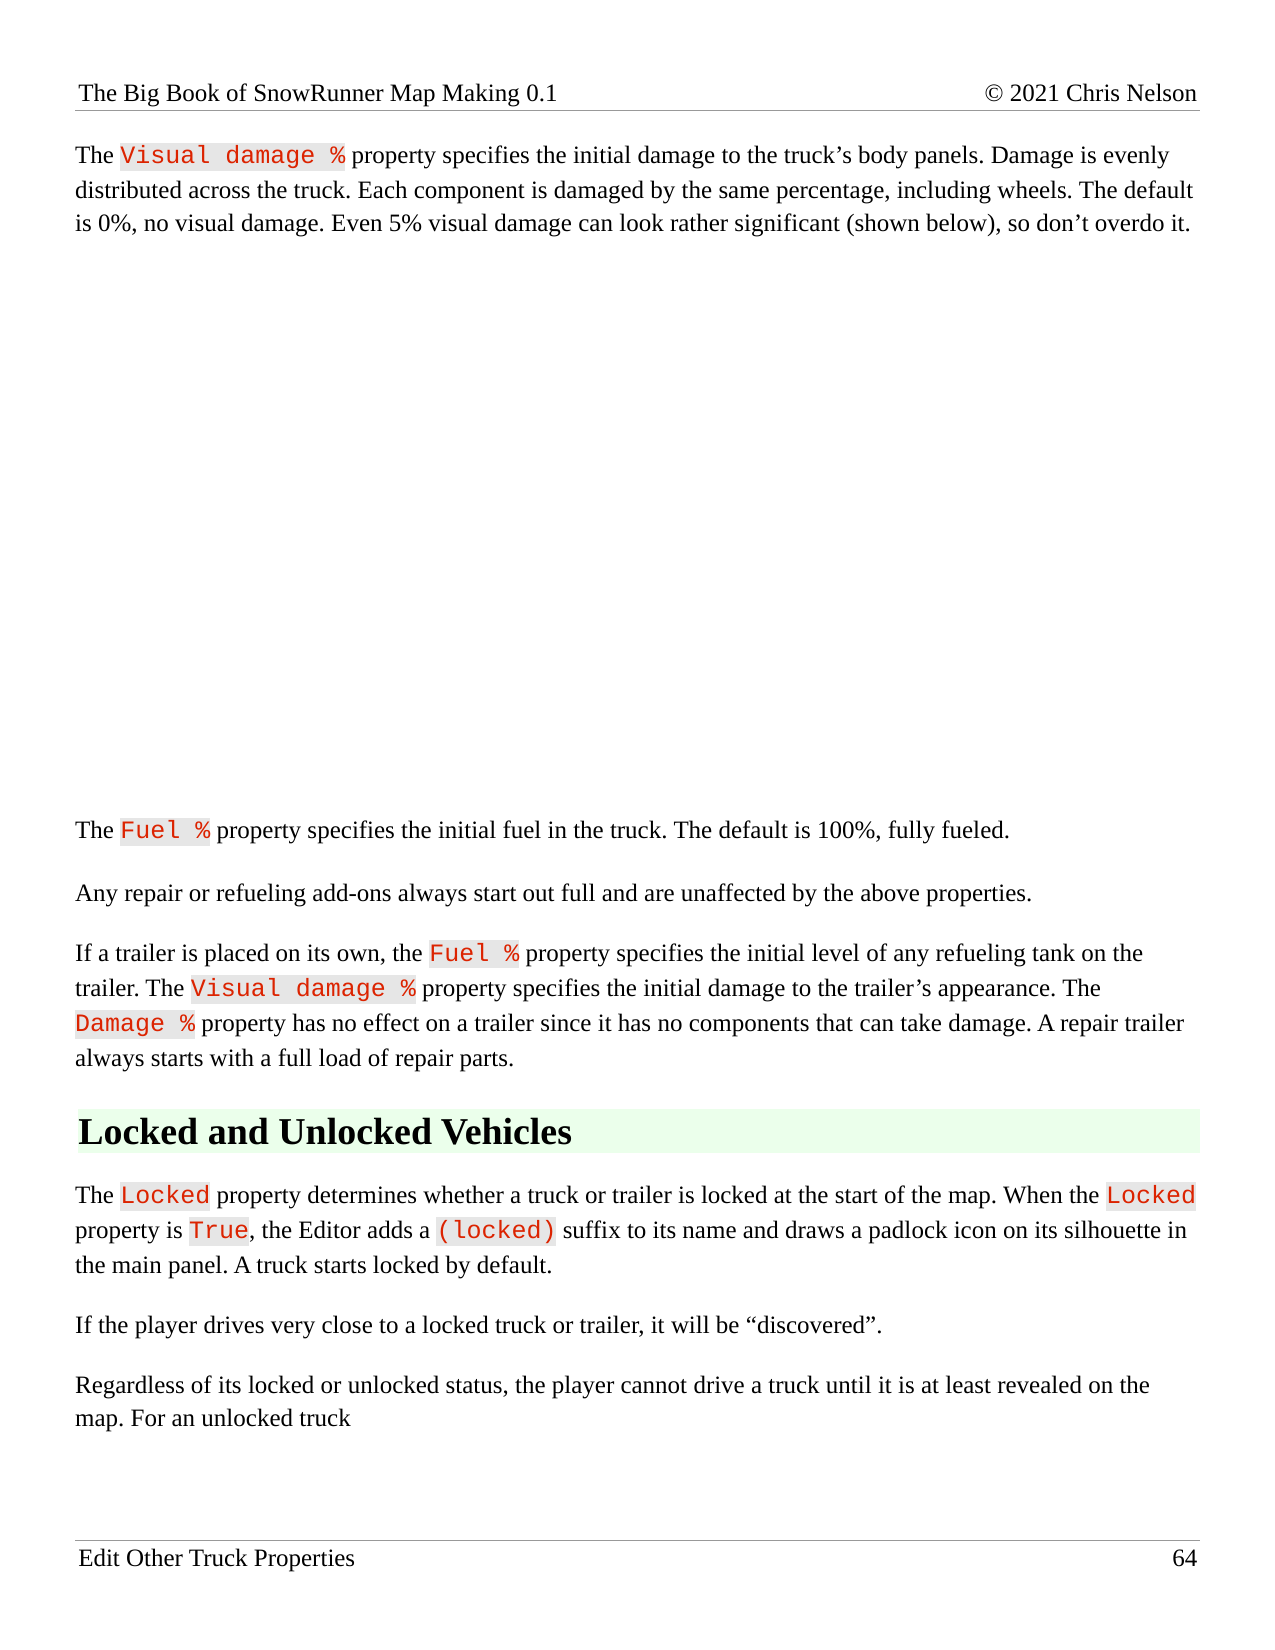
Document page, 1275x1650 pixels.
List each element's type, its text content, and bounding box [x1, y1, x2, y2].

text The Visual damage % property specifies the initial damage to the truck’s body panels. Damage is evenly distributed across the truck. Each component is damaged by the same percentage, including wheels. The default is 0%, no visual damage. Even 5% visual damage can look rather significant (shown below), so don’t overdo it. [75, 140, 1200, 237]
subtitle Locked and Unlocked Vehicles [78, 1109, 1200, 1153]
text Any repair or refueling add-ons always start out full and are unaffected by the above properties. [75, 878, 1200, 906]
text Regardless of its locked or unlocked status, the player cannot drive a truck until it is at least revealed on the map. For an unlocked truck [75, 1370, 1200, 1432]
text The Fuel % property specifies the initial fuel in the truck. The default is 100%, fully fueled. [75, 815, 1200, 846]
text If the player drives very close to a locked truck or trailer, it will be “discovered”. [75, 1310, 1200, 1339]
text The Locked property determines whether a truck or trailer is locked at the start of the map. When the Locked property is True, the Editor adds a (locked) suffix to its name and draws a padlock icon on its silhouette in the main panel. A truck starts locked by default. [75, 1180, 1200, 1279]
text If a trailer is placed on its own, the Fuel % property specifies the initial level of any refueling tank on the trailer. The Visual damage % property specifies the initial damage to the trailer’s appearance. The Damage % property has no effect on a trailer since it has no components that can take damage. A repair trailer always starts with a full load of repair parts. [75, 938, 1200, 1072]
